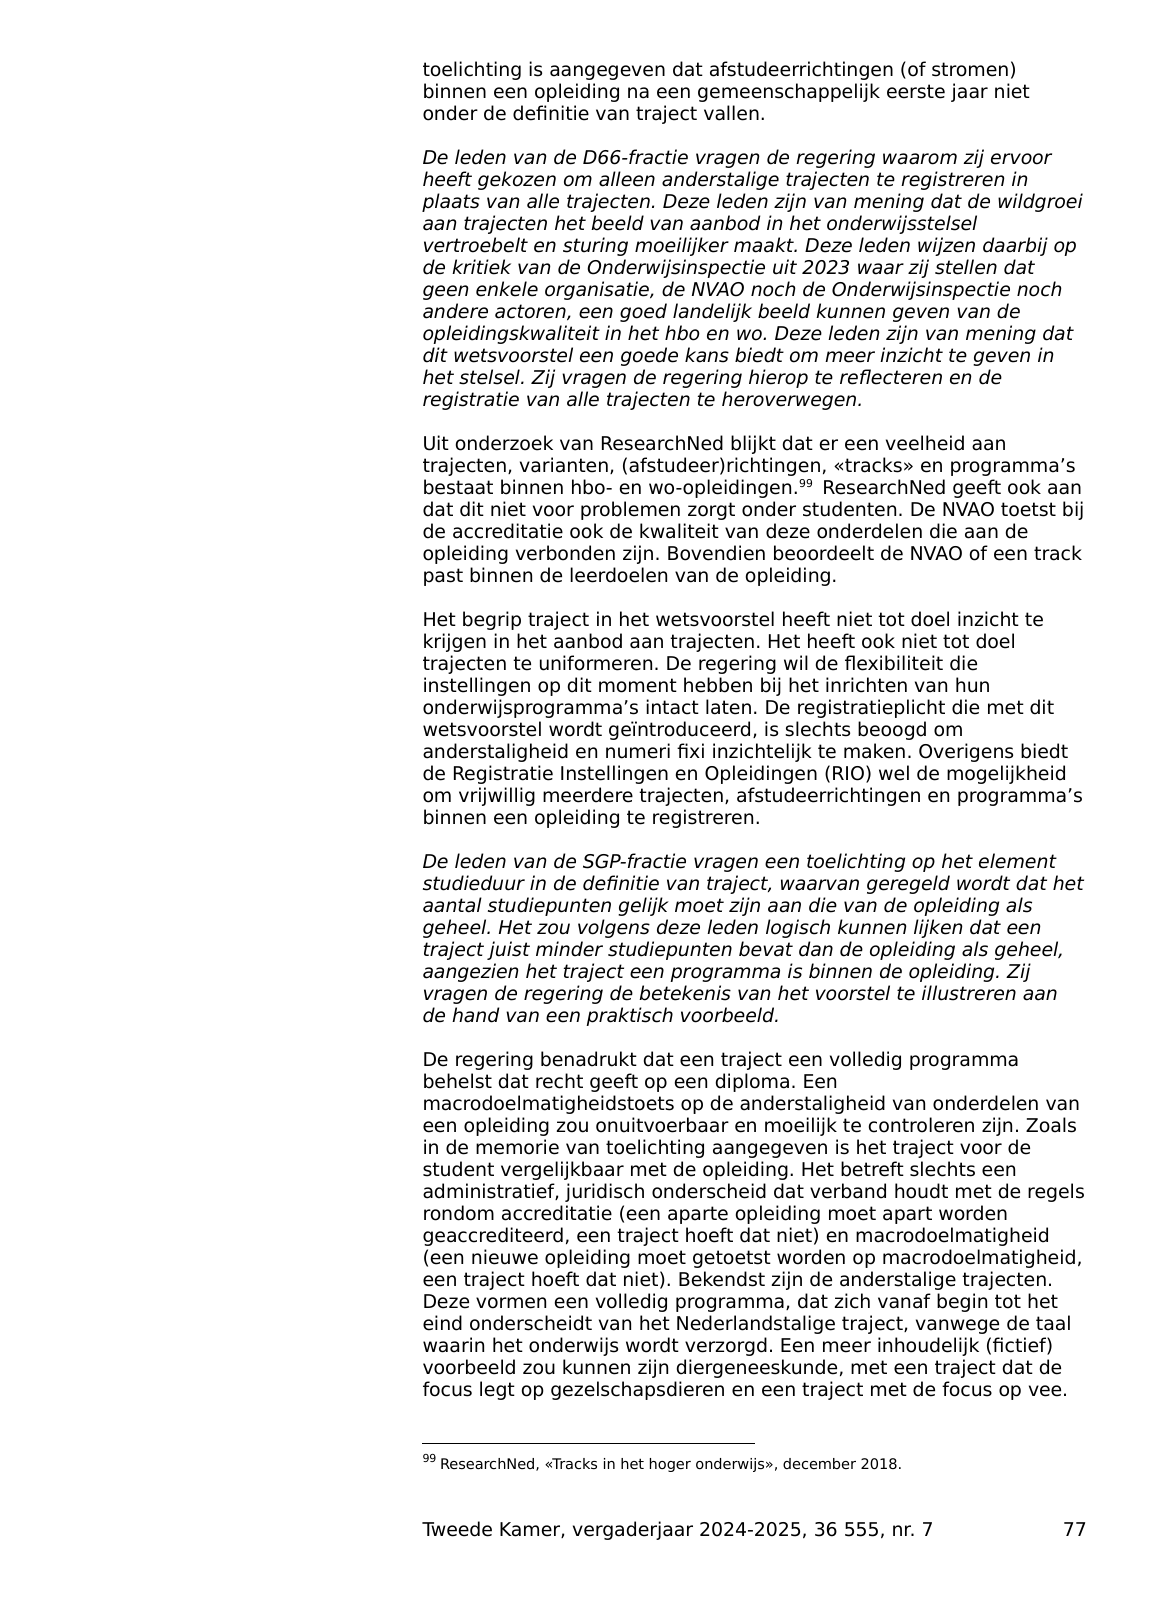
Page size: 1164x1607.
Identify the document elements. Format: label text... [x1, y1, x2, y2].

text Het begrip traject in het wetsvoorstel heeft niet tot doel inzicht te krijgen in het aanbod aan trajecten. Het heeft ook niet tot doel trajecten te uniformeren. De regering wil de flexibiliteit die instellingen op dit moment hebben bij het inrichten van hun onderwijsprogramma’s intact laten. De registratieplicht die met dit wetsvoorstel wordt geïntroduceerd, is slechts beoogd om anderstaligheid en numeri fixi inzichtelijk te maken. Overigens biedt de Registratie Instellingen en Opleidingen (RIO) wel de mogelijkheid om vrijwillig meerdere trajecten, afstudeerrichtingen en programma’s binnen een opleiding te registreren. [422, 609, 1087, 829]
text De regering benadrukt dat een traject een volledig programma behelst dat recht geeft op een diploma. Een macrodoelmatigheidstoets op de anderstaligheid van onderdelen van een opleiding zou onuitvoerbaar en moeilijk te controleren zijn. Zoals in de memorie van toelichting aangegeven is het traject voor de student vergelijkbaar met de opleiding. Het betreft slechts een administratief, juridisch onderscheid dat verband houdt met de regels rondom accreditatie (een aparte opleiding moet apart worden geaccrediteerd, een traject hoeft dat niet) en macrodoelmatigheid (een nieuwe opleiding moet getoetst worden op macrodoelmatigheid, een traject hoeft dat niet). Bekendst zijn de anderstalige trajecten. Deze vormen een volledig programma, dat zich vanaf begin tot het eind onderscheidt van het Nederlandstalige traject, vanwege de taal waarin het onderwijs wordt verzorgd. Een meer inhoudelijk (fictief) voorbeeld zou kunnen zijn diergeneeskunde, met een traject dat de focus legt op gezelschapsdieren en een traject met de focus op vee. [422, 1049, 1087, 1401]
text ResearchNed, «Tracks in het hoger onderwijs», december 2018. [422, 1452, 1087, 1474]
text De leden van de D66-fractie vragen de regering waarom zij ervoor heeft gekozen om alleen anderstalige trajecten te registreren in plaats van alle trajecten. Deze leden zijn van mening dat de wildgroei aan trajecten het beeld van aanbod in het onderwijsstelsel vertroebelt en sturing moeilijker maakt. Deze leden wijzen daarbij op de kritiek van de Onderwijsinspectie uit 2023 waar zij stellen dat geen enkele organisatie, de NVAO noch de Onderwijsinspectie noch andere actoren, een goed landelijk beeld kunnen geven van de opleidingskwaliteit in het hbo en wo. Deze leden zijn van mening dat dit wetsvoorstel een goede kans biedt om meer inzicht te geven in het stelsel. Zij vragen de regering hierop te reflecteren en de registratie van alle trajecten te heroverwegen. [422, 147, 1087, 411]
text Uit onderzoek van ResearchNed blijkt dat er een veelheid aan trajecten, varianten, (afstudeer)richtingen, «tracks» en programma’s bestaat binnen hbo- en wo-opleidingen. ResearchNed geeft ook aan dat dit niet voor problemen zorgt onder studenten. De NVAO toetst bij de accreditatie ook de kwaliteit van deze onderdelen die aan de opleiding verbonden zijn. Bovendien beoordeelt de NVAO of een track past binnen de leerdoelen van de opleiding. [422, 433, 1087, 587]
text toelichting is aangegeven dat afstudeerrichtingen (of stromen) binnen een opleiding na een gemeenschappelijk eerste jaar niet onder de definitie van traject vallen. [422, 59, 1087, 125]
text De leden van de SGP-fractie vragen een toelichting op het element studieduur in de definitie van traject, waarvan geregeld wordt dat het aantal studiepunten gelijk moet zijn aan die van de opleiding als geheel. Het zou volgens deze leden logisch kunnen lijken dat een traject juist minder studiepunten bevat dan de opleiding als geheel, aangezien het traject een programma is binnen de opleiding. Zij vragen de regering de betekenis van het voorstel te illustreren aan de hand van een praktisch voorbeeld. [422, 851, 1087, 1027]
